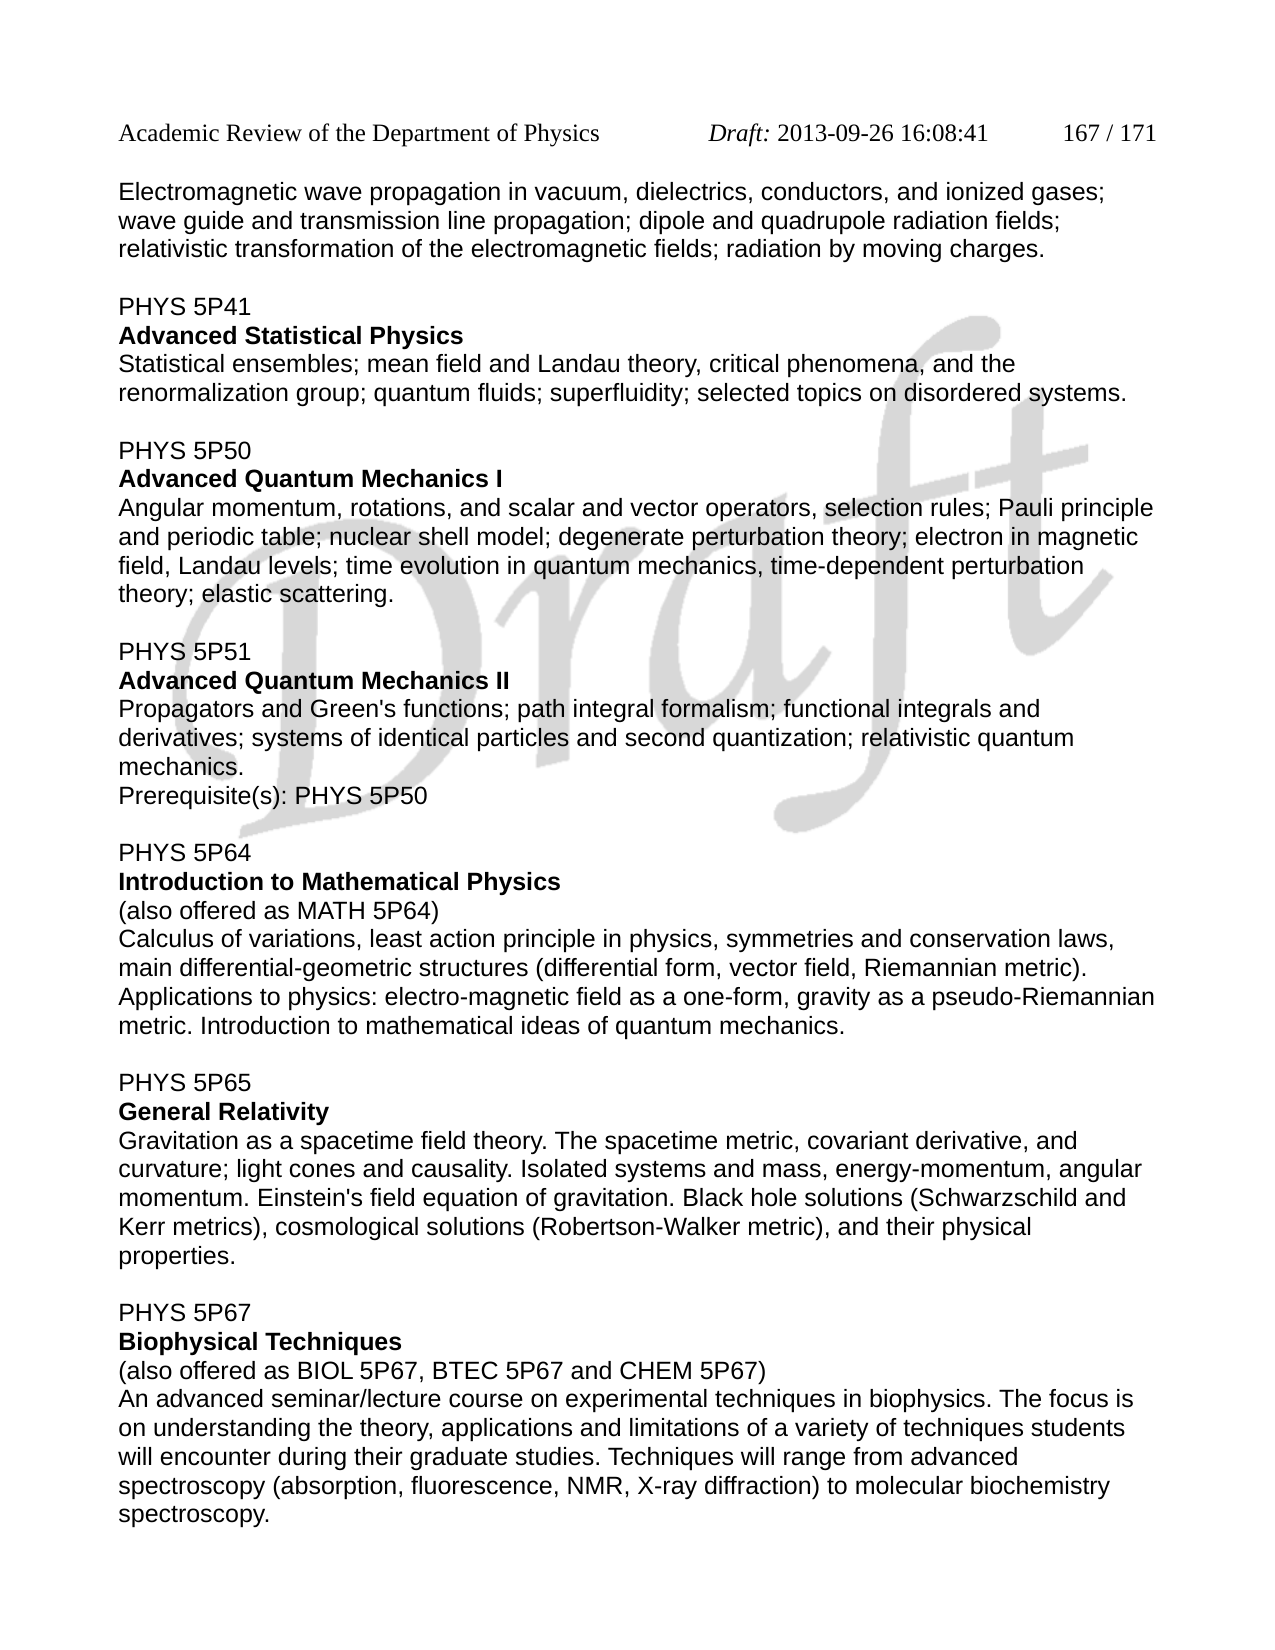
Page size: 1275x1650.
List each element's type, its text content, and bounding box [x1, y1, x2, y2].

picture [118, 118, 1157, 177]
picture [118, 1528, 1157, 1532]
text Electromagnetic wave propagation in vacuum, dielectrics, conductors, and ionized gases; wave guide and transmission line propagation; dipole and quadrupole radiation fields; relativistic transformation of the electromagnetic fields; radiation by moving charges. PHYS 5P41 Advanced Statistical Physics Statistical ensembles; mean field and Landau theory, critical phenomena, and the renormalization group; quantum fluids; superfluidity; selected topics on disordered systems. PHYS 5P50 Advanced Quantum Mechanics I Angular momentum, rotations, and scalar and vector operators, selection rules; Pauli principle and periodic table; nuclear shell model; degenerate perturbation theory; electron in magnetic field, Landau levels; time evolution in quantum mechanics, time-dependent perturbation theory; elastic scattering. PHYS 5P51 Advanced Quantum Mechanics II Propagators and Green's functions; path integral formalism; functional integrals and derivatives; systems of identical particles and second quantization; relativistic quantum mechanics. Prerequisite(s): PHYS 5P50 PHYS 5P64 Introduction to Mathematical Physics (also offered as MATH 5P64) Calculus of variations, least action principle in physics, symmetries and conservation laws, main differential-geometric structures (differential form, vector field, Riemannian metric). Applications to physics: electro-magnetic field as a one-form, gravity as a pseudo-Riemannian metric. Introduction to mathematical ideas of quantum mechanics. PHYS 5P65 General Relativity Gravitation as a spacetime field theory. The spacetime metric, covariant derivative, and curvature; light cones and causality. Isolated systems and mass, energy-momentum, angular momentum. Einstein's field equation of gravitation. Black hole solutions (Schwarzschild and Kerr metrics), cosmological solutions (Robertson-Walker metric), and their physical properties. PHYS 5P67 Biophysical Techniques (also offered as BIOL 5P67, BTEC 5P67 and CHEM 5P67) An advanced seminar/lecture course on experimental techniques in biophysics. The focus is on understanding the theory, applications and limitations of a variety of techniques students will encounter during their graduate studies. Techniques will range from advanced spectroscopy (absorption, fluorescence, NMR, X-ray diffraction) to molecular biochemistry spectroscopy. [118, 177, 1157, 1528]
